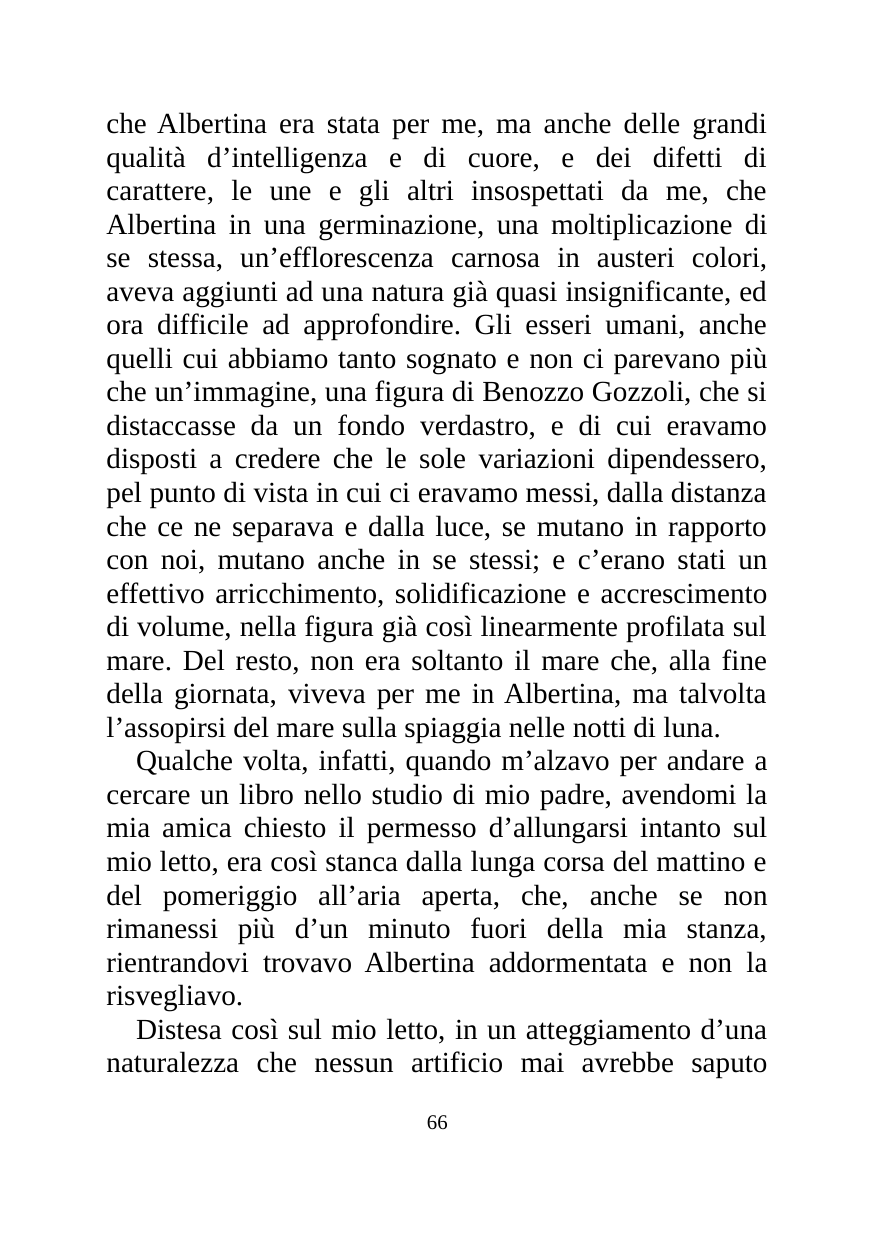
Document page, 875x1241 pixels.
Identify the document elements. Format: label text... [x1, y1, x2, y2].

text Distesa così sul mio letto, in un atteggiamento d’una naturalezza che nessun artificio mai avrebbe saputo [106, 1012, 768, 1079]
text che Albertina era stata per me, ma anche delle grandi qualità d’intelligenza e di cuore, e dei difetti di carattere, le une e gli altri insospettati da me, che Albertina in una germinazione, una moltiplicazione di se stessa, un’efflorescenza carnosa in austeri colori, aveva aggiunti ad una natura già quasi insignificante, ed ora difficile ad approfondire. Gli esseri umani, anche quelli cui abbiamo tanto sognato e non ci parevano più che un’immagine, una figura di Benozzo Gozzoli, che si distaccasse da un fondo verdastro, e di cui eravamo disposti a credere che le sole variazioni dipendessero, pel punto di vista in cui ci eravamo messi, dalla distanza che ce ne separava e dalla luce, se mutano in rapporto con noi, mutano anche in se stessi; e c’erano stati un effettivo arricchimento, solidificazione e accrescimento di volume, nella figura già così linearmente profilata sul mare. Del resto, non era soltanto il mare che, alla fine della giornata, viveva per me in Albertina, ma talvolta l’assopirsi del mare sulla spiaggia nelle notti di luna. [106, 106, 768, 743]
text Qualche volta, infatti, quando m’alzavo per andare a cercare un libro nello studio di mio padre, avendomi la mia amica chiesto il permesso d’allungarsi intanto sul mio letto, era così stanca dalla lunga corsa del mattino e del pomeriggio all’aria aperta, che, anche se non rimanessi più d’un minuto fuori della mia stanza, rientrandovi trovavo Albertina addormentata e non la risvegliavo. [106, 743, 768, 1012]
